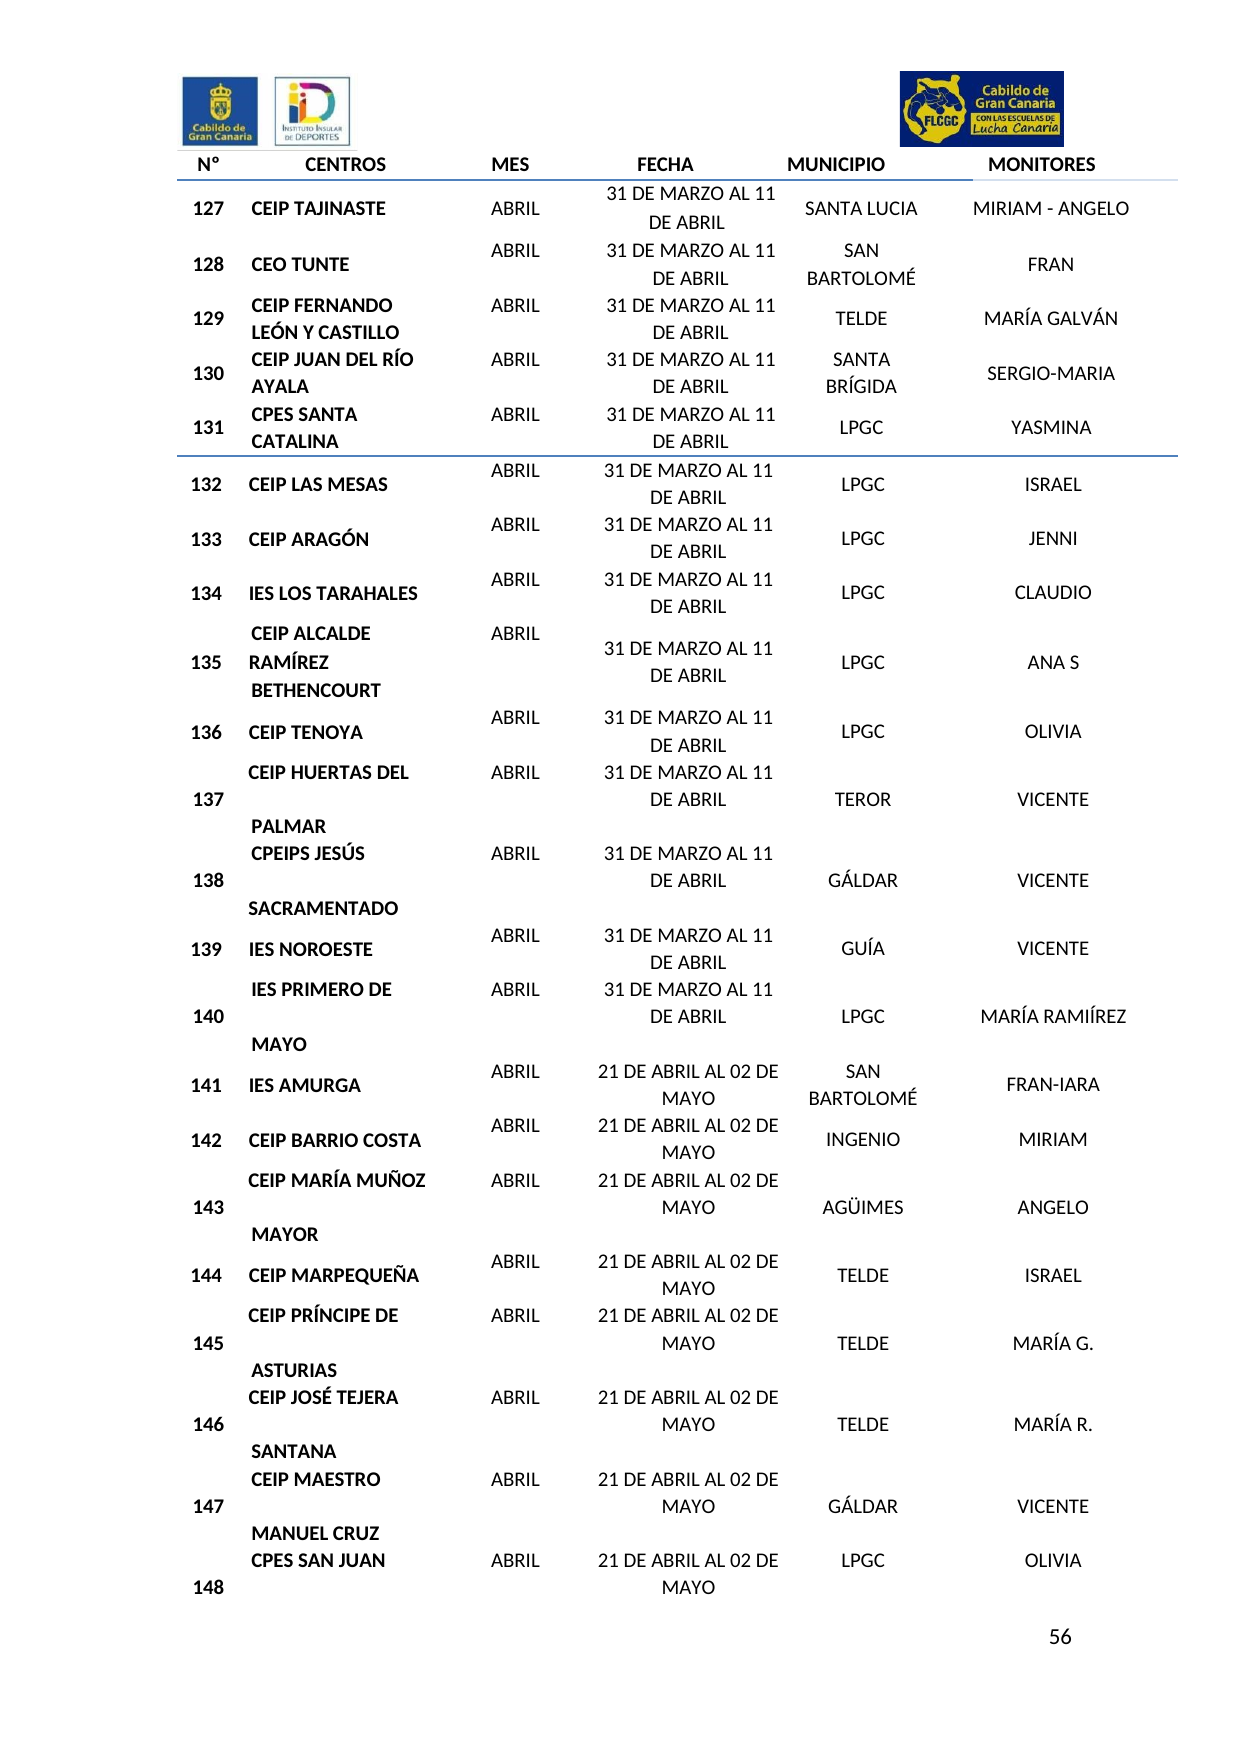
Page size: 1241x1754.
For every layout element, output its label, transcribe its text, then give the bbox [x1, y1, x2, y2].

table_cell GUÍA [808, 922, 980, 976]
table_cell LPGC [808, 705, 980, 759]
table_cell ABRIL [491, 841, 598, 922]
table_cell ABRIL [491, 566, 598, 620]
table_cell MARÍA G. [980, 1303, 1172, 1384]
table_cell TELDE [787, 292, 973, 346]
table_cell 31 DE MARZO AL 11 DE ABRIL [598, 512, 808, 566]
table_cell 21 DE ABRIL AL 02 DE MAYO [598, 1384, 808, 1466]
table_cell CEIP FERNANDO LEÓN Y CASTILLO [251, 292, 491, 346]
table_header CENTROS [251, 151, 491, 178]
table_cell [1173, 1058, 1178, 1112]
table_header MONITORES [973, 151, 1178, 178]
table_cell ABRIL [491, 620, 598, 704]
table_cell CEIP TAJINASTE [251, 181, 491, 238]
table_cell MARÍA R. [980, 1384, 1172, 1466]
table_cell GÁLDAR [808, 841, 980, 922]
table_header MES [491, 151, 606, 178]
table_cell LPGC [808, 457, 980, 512]
table_cell ABRIL [491, 1248, 598, 1303]
table_cell CPEIPS JESÚS 138 SACRAMENTADO [177, 841, 491, 922]
table_cell CLAUDIO [980, 566, 1172, 620]
table_cell CEIP ALCALDE 135 RAMÍREZ BETHENCOURT [177, 620, 491, 704]
table_cell 31 DE MARZO AL 11 DE ABRIL [598, 922, 808, 976]
table_cell VICENTE [980, 1466, 1172, 1547]
table_cell [1173, 976, 1178, 1058]
table_cell 31 DE MARZO AL 11 DE ABRIL [598, 705, 808, 759]
table_cell [1173, 1548, 1178, 1602]
table_cell SANTA LUCIA [787, 181, 973, 238]
table_cell 139 IES NOROESTE [177, 922, 491, 976]
table_cell ANA S [980, 620, 1172, 704]
table_cell LPGC [808, 566, 980, 620]
table_cell 31 DE MARZO AL 11 DE ABRIL [606, 346, 787, 401]
table_cell ABRIL [491, 346, 606, 401]
table_cell 127 [177, 181, 251, 238]
table_cell [1173, 1466, 1178, 1547]
table_cell 31 DE MARZO AL 11 DE ABRIL [606, 181, 787, 238]
table_cell OLIVIA [980, 1548, 1172, 1602]
table_header FECHA [606, 151, 787, 178]
table_cell [1173, 759, 1178, 841]
table_cell 21 DE ABRIL AL 02 DE MAYO [598, 1466, 808, 1547]
table_cell SAN BARTOLOMÉ [808, 1058, 980, 1112]
table_cell CPES SANTA CATALINA [251, 401, 491, 455]
table_cell ABRIL [491, 705, 598, 759]
table_cell 31 DE MARZO AL 11 DE ABRIL [598, 976, 808, 1058]
table_cell ABRIL [491, 181, 606, 238]
table_cell SANTA BRÍGIDA [787, 346, 973, 401]
table_cell 31 DE MARZO AL 11 DE ABRIL [598, 759, 808, 841]
table_cell INGENIO [808, 1113, 980, 1167]
table_cell IES PRIMERO DE 140 MAYO [177, 976, 491, 1058]
table_cell 21 DE ABRIL AL 02 DE MAYO [598, 1058, 808, 1112]
table_cell ABRIL [491, 759, 598, 841]
table_cell 136 CEIP TENOYA [177, 705, 491, 759]
table_cell FRAN-IARA [980, 1058, 1172, 1112]
table_cell GÁLDAR [808, 1466, 980, 1547]
table_cell 144 CEIP MARPEQUEÑA [177, 1248, 491, 1303]
table_cell [1173, 705, 1178, 759]
table_header Nº [177, 151, 251, 178]
table_cell 141 IES AMURGA [177, 1058, 491, 1112]
table_cell ABRIL [491, 1548, 598, 1602]
table_cell MARÍA RAMIÍREZ [980, 976, 1172, 1058]
table_cell 130 [177, 346, 251, 401]
table_cell 21 DE ABRIL AL 02 DE MAYO [598, 1167, 808, 1248]
table_cell 21 DE ABRIL AL 02 DE MAYO [598, 1113, 808, 1167]
table_cell ABRIL [491, 292, 606, 346]
table_cell 31 DE MARZO AL 11 DE ABRIL [606, 401, 787, 455]
table_cell TEROR [808, 759, 980, 841]
table_cell 31 DE MARZO AL 11 DE ABRIL [598, 566, 808, 620]
table_cell 31 DE MARZO AL 11 DE ABRIL [606, 238, 787, 292]
table_cell VICENTE [980, 759, 1172, 841]
table_cell FRAN [973, 238, 1178, 292]
table_cell 142 CEIP BARRIO COSTA [177, 1113, 491, 1167]
table_cell VICENTE [980, 841, 1172, 922]
table_cell MIRIAM - ANGELO [973, 181, 1178, 238]
table_cell ANGELO [980, 1167, 1172, 1248]
table_cell YASMINA [973, 401, 1178, 455]
table_cell ABRIL [491, 1466, 598, 1547]
table_cell ISRAEL [980, 457, 1172, 512]
table_cell 131 [177, 401, 251, 455]
table_cell SAN BARTOLOMÉ [787, 238, 973, 292]
table_cell JENNI [980, 512, 1172, 566]
table_cell VICENTE [980, 922, 1172, 976]
table_cell ABRIL [491, 238, 606, 292]
table_cell ABRIL [491, 1113, 598, 1167]
table_cell LPGC [808, 512, 980, 566]
table_cell 21 DE ABRIL AL 02 DE MAYO [598, 1248, 808, 1303]
table_cell [1173, 1248, 1178, 1303]
table_cell ABRIL [491, 1303, 598, 1384]
table_cell CPES SAN JUAN 148 [177, 1548, 491, 1602]
table_cell ABRIL [491, 922, 598, 976]
table_cell OLIVIA [980, 705, 1172, 759]
table_cell CEIP JOSÉ TEJERA 146 SANTANA [177, 1384, 491, 1466]
table_cell 21 DE ABRIL AL 02 DE MAYO [598, 1548, 808, 1602]
table_cell 31 DE MARZO AL 11 DE ABRIL [598, 620, 808, 704]
table_cell 134 IES LOS TARAHALES [177, 566, 491, 620]
table_cell 21 DE ABRIL AL 02 DE MAYO [598, 1303, 808, 1384]
table_cell CEIP HUERTAS DEL 137 PALMAR [177, 759, 491, 841]
table_cell CEIP MAESTRO 147 MANUEL CRUZ [177, 1466, 491, 1547]
table_cell TELDE [808, 1384, 980, 1466]
table_cell MIRIAM [980, 1113, 1172, 1167]
table_cell [1173, 1384, 1178, 1466]
table_cell CEIP PRÍNCIPE DE 145 ASTURIAS [177, 1303, 491, 1384]
table_cell [1173, 1113, 1178, 1167]
table_cell [1173, 1167, 1178, 1248]
table_cell AGÜIMES [808, 1167, 980, 1248]
table_cell 31 DE MARZO AL 11 DE ABRIL [598, 841, 808, 922]
table_cell ABRIL [491, 976, 598, 1058]
table_cell LPGC [808, 620, 980, 704]
table_cell 31 DE MARZO AL 11 DE ABRIL [606, 292, 787, 346]
table_cell LPGC [787, 401, 973, 455]
table_cell ABRIL [491, 457, 598, 512]
table_cell CEIP JUAN DEL RÍO AYALA [251, 346, 491, 401]
table_cell ABRIL [491, 1384, 598, 1466]
table_cell 31 DE MARZO AL 11 DE ABRIL [598, 457, 808, 512]
table_cell 129 [177, 292, 251, 346]
table_cell 128 [177, 238, 251, 292]
table_cell ABRIL [491, 1058, 598, 1112]
table_cell [1173, 457, 1178, 512]
table_cell [1173, 922, 1178, 976]
table_cell CEO TUNTE [251, 238, 491, 292]
table_cell LPGC [808, 1548, 980, 1602]
table_cell [1173, 512, 1178, 566]
table_cell SERGIO-MARIA [973, 346, 1178, 401]
table_cell ABRIL [491, 512, 598, 566]
table_cell MARÍA GALVÁN [973, 292, 1178, 346]
table_cell ABRIL [491, 401, 606, 455]
table_cell [1173, 1303, 1178, 1384]
table_cell LPGC [808, 976, 980, 1058]
table_header MUNICIPIO [787, 151, 973, 178]
table_cell 133 CEIP ARAGÓN [177, 512, 491, 566]
table_cell ISRAEL [980, 1248, 1172, 1303]
table_cell TELDE [808, 1248, 980, 1303]
table_cell TELDE [808, 1303, 980, 1384]
table_cell CEIP MARÍA MUÑOZ 143 MAYOR [177, 1167, 491, 1248]
table_cell [1173, 841, 1178, 922]
table_cell ABRIL [491, 1167, 598, 1248]
table_cell [1173, 620, 1178, 704]
table_cell [1173, 566, 1178, 620]
table_cell 132 CEIP LAS MESAS [177, 457, 491, 512]
